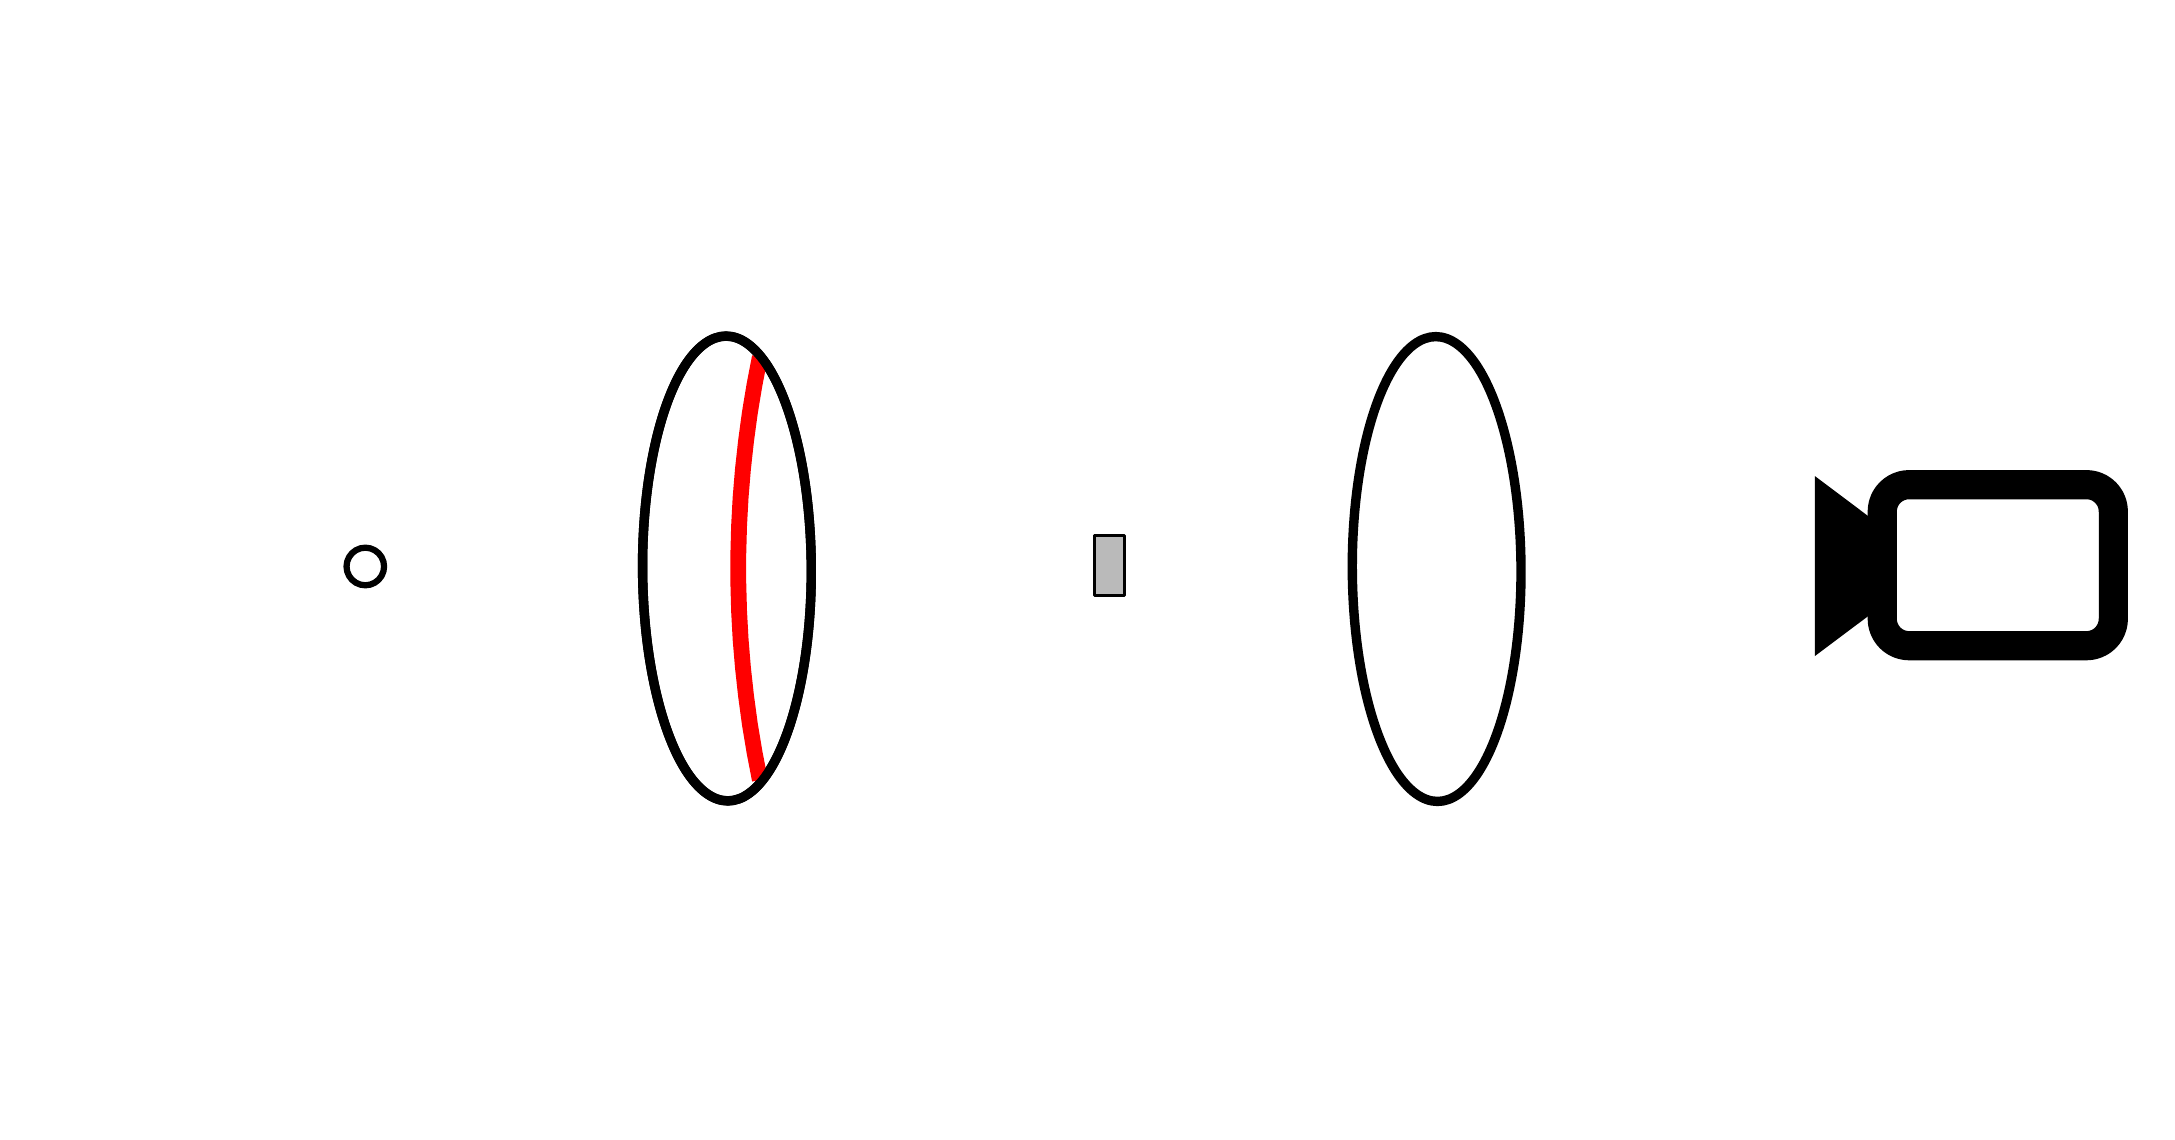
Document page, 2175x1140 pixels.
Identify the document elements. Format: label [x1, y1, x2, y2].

text_box [648, 341, 806, 796]
text_box [1814, 476, 1875, 657]
text_box [1882, 484, 2114, 646]
text_box [715, 0, 1747, 1140]
